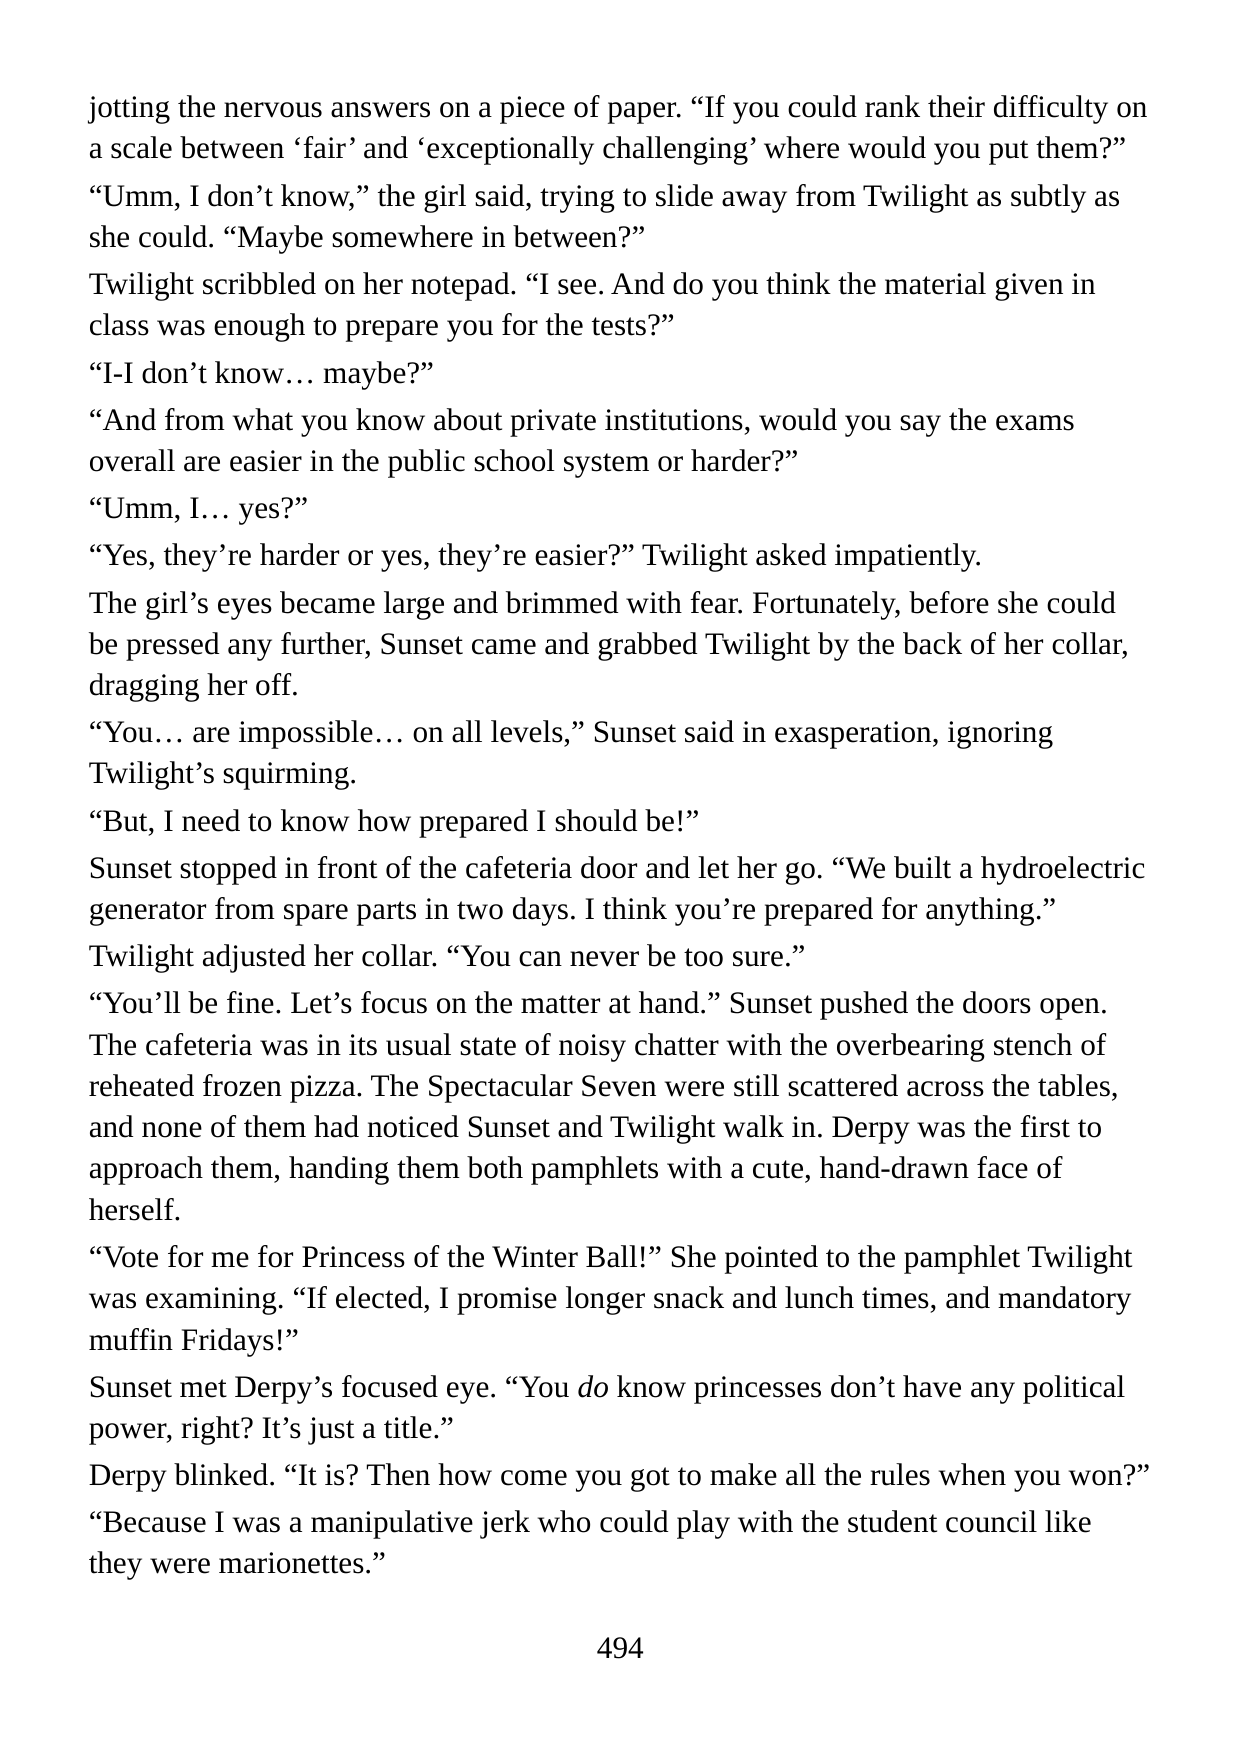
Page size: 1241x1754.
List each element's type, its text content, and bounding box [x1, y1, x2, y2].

text “You’ll be fine. Let’s focus on the matter at hand.” Sunset pushed the doors open. The cafeteria was in its usual state of noisy chatter with the overbearing stench of reheated frozen pizza. The Spectacular Seven were still scattered across the tables, and none of them had noticed Sunset and Twilight walk in. Derpy was the first to approach them, handing them both pamphlets with a cute, hand-drawn face of herself. [88, 985, 1152, 1227]
text Derpy blinked. “It is? Then how come you got to make all the rules when you won?” [88, 1456, 1152, 1492]
text jotting the nervous answers on a piece of paper. “If you could rank their difficulty on a scale between ‘fair’ and ‘exceptionally challenging’ where would you put them?” [88, 88, 1152, 166]
text “Vote for me for Princess of the Winter Ball!” She pointed to the pamphlet Twilight was examining. “If elected, I promise longer snack and lunch times, and mandatory muffin Fridays!” [88, 1238, 1152, 1357]
text Twilight scribbled on her notepad. “I see. And do you think the material given in class was enough to prepare you for the tests?” [88, 265, 1152, 343]
text “Umm, I… yes?” [88, 489, 1152, 525]
text “And from what you know about private institutions, would you say the exams overall are easier in the public school system or harder?” [88, 401, 1152, 478]
text Twilight adjusted her collar. “You can never be too sure.” [88, 938, 1152, 973]
text “Because I was a manipulative jerk who could play with the student council like they were marionettes.” [88, 1503, 1152, 1581]
text Sunset met Derpy’s focused eye. “You do know princesses don’t have any political power, right? It’s just a title.” [88, 1368, 1152, 1445]
text “Yes, they’re harder or yes, they’re easier?” Twilight asked impatiently. [88, 537, 1152, 573]
text “But, I need to know how prepared I should be!” [88, 802, 1152, 838]
text “You… are impossible… on all levels,” Sunset said in exasperation, ignoring Twilight’s squirming. [88, 713, 1152, 791]
text Sunset stopped in front of the cafeteria door and let her go. “We built a hydroelectric generator from spare parts in two days. I think you’re prepared for anything.” [88, 849, 1152, 926]
text “I-I don’t know… maybe?” [88, 354, 1152, 390]
text “Umm, I don’t know,” the girl said, trying to slide away from Twilight as subtly as she could. “Maybe somewhere in between?” [88, 177, 1152, 254]
text The girl’s eyes became large and brimmed with fear. Fortunately, before she could be pressed any further, Sunset came and grabbed Twilight by the back of her collar, dragging her off. [88, 584, 1152, 702]
